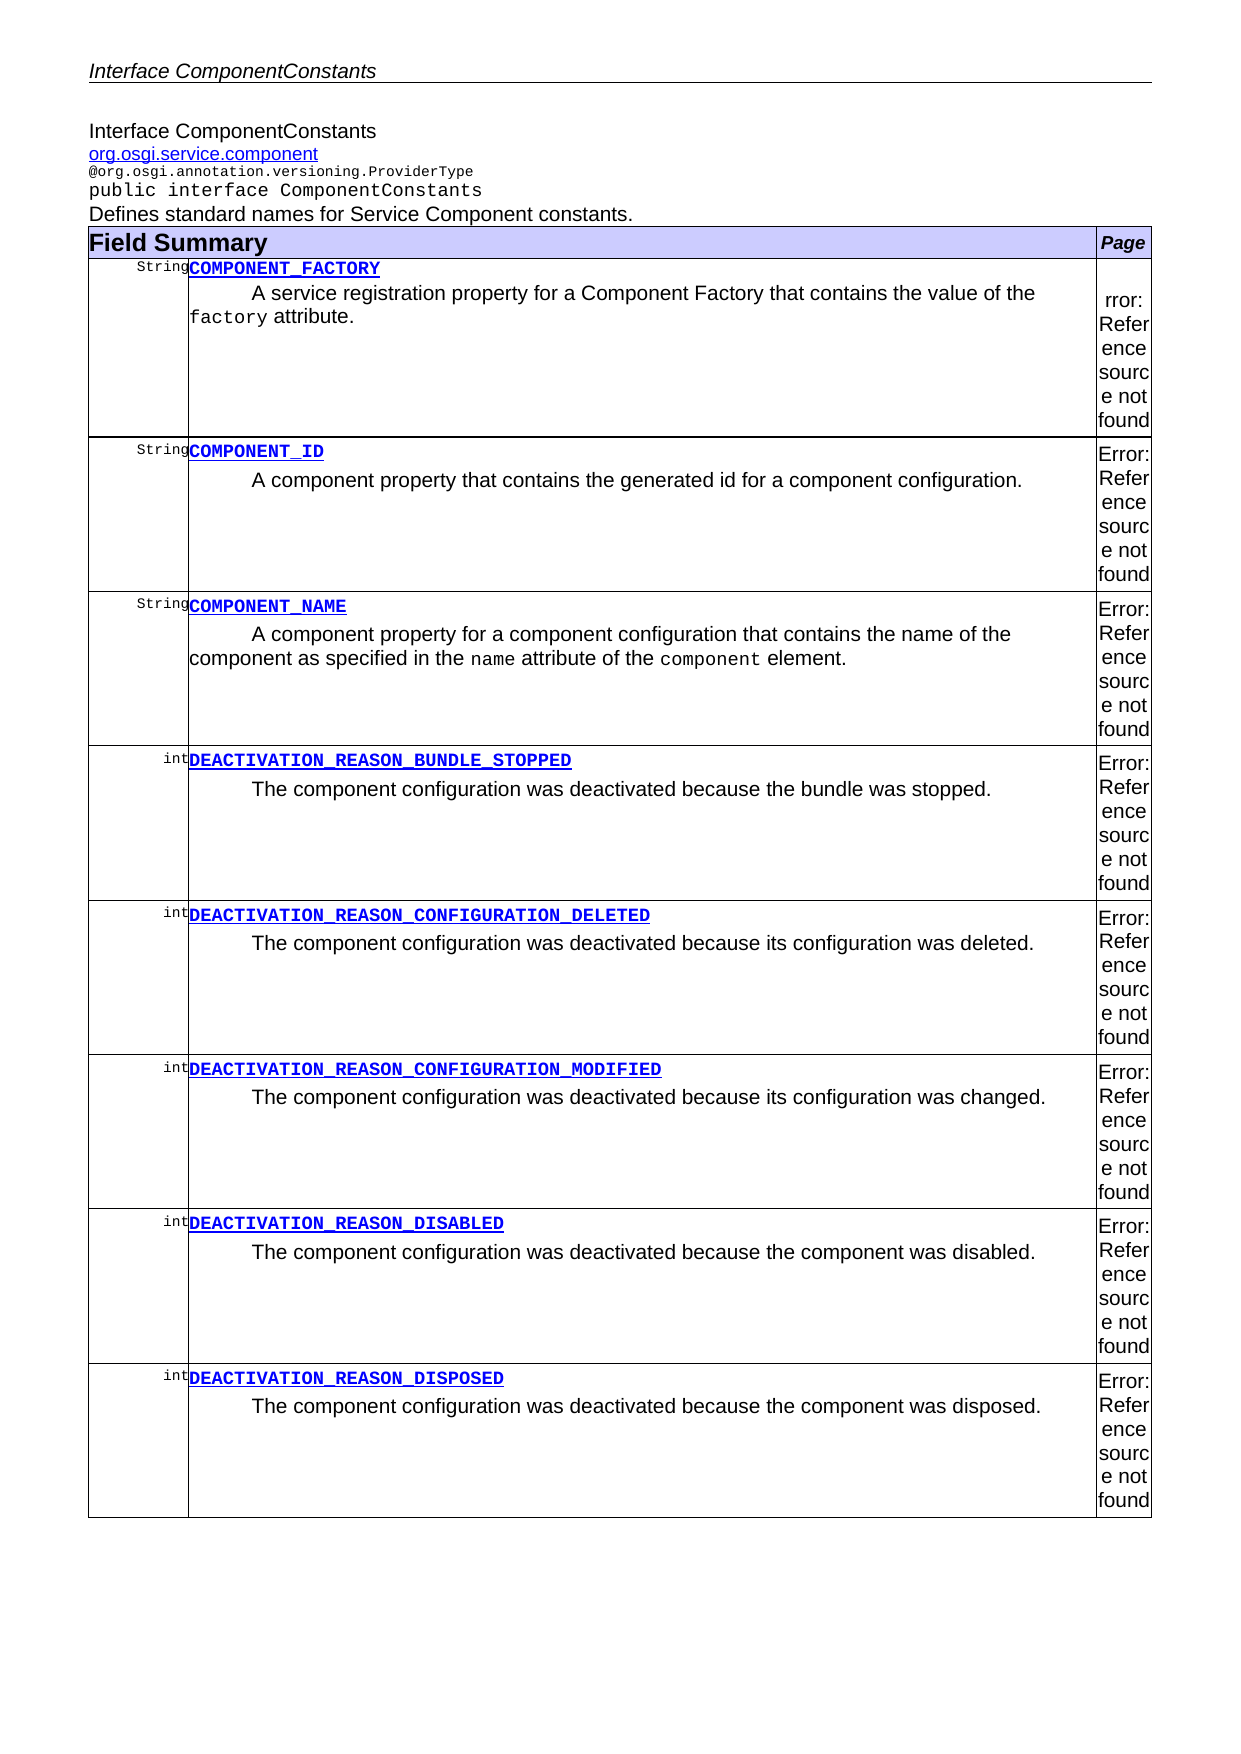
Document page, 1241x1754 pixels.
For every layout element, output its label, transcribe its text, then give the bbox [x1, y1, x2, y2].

table_cell Error: Reference source not found [1097, 901, 1151, 1054]
table_cell COMPONENT_FACTORY A service registration property for a Component Factory that contains the value of the factory attribute. [189, 259, 1096, 436]
text @org.osgi.annotation.versioning.ProviderType public interface ComponentConstants [88, 164, 1152, 202]
table_cell Error: Reference source not found [1097, 259, 1151, 436]
table_cell Error: Reference source not found [1097, 1364, 1151, 1517]
text Interface ComponentConstants [88, 118, 1152, 142]
table_cell Error: Reference source not found [1097, 746, 1151, 899]
table_cell Error: Reference source not found [1097, 1055, 1151, 1208]
table_cell int [89, 901, 188, 1054]
table_cell String [89, 259, 188, 436]
table_cell COMPONENT_NAME A component property for a component configuration that contains the name of the component as specified in the name attribute of the component element. [189, 592, 1096, 745]
table_header Field Summary [89, 227, 1096, 258]
table_cell Error: Reference source not found [1097, 592, 1151, 745]
table_cell Error: Reference source not found [1097, 1209, 1151, 1363]
table_cell DEACTIVATION_REASON_CONFIGURATION_DELETED The component configuration was deactivated because its configuration was deleted. [189, 901, 1096, 1054]
table_cell DEACTIVATION_REASON_CONFIGURATION_MODIFIED The component configuration was deactivated because its configuration was changed. [189, 1055, 1096, 1208]
table_cell COMPONENT_ID A component property that contains the generated id for a component configuration. [189, 438, 1096, 591]
table_cell DEACTIVATION_REASON_DISPOSED The component configuration was deactivated because the component was disposed. [189, 1364, 1096, 1517]
table_cell String [89, 592, 188, 745]
table_cell int [89, 746, 188, 899]
table_cell String [89, 438, 188, 591]
table_cell DEACTIVATION_REASON_DISABLED The component configuration was deactivated because the component was disabled. [189, 1209, 1096, 1363]
text org.osgi.service.component [88, 142, 1152, 164]
table_cell int [89, 1364, 188, 1517]
table_cell Error: Reference source not found [1097, 438, 1151, 591]
table_cell DEACTIVATION_REASON_BUNDLE_STOPPED The component configuration was deactivated because the bundle was stopped. [189, 746, 1096, 899]
text Defines standard names for Service Component constants. [88, 202, 1152, 226]
table_cell int [89, 1209, 188, 1363]
table_cell int [89, 1055, 188, 1208]
table_header Page [1097, 227, 1151, 258]
